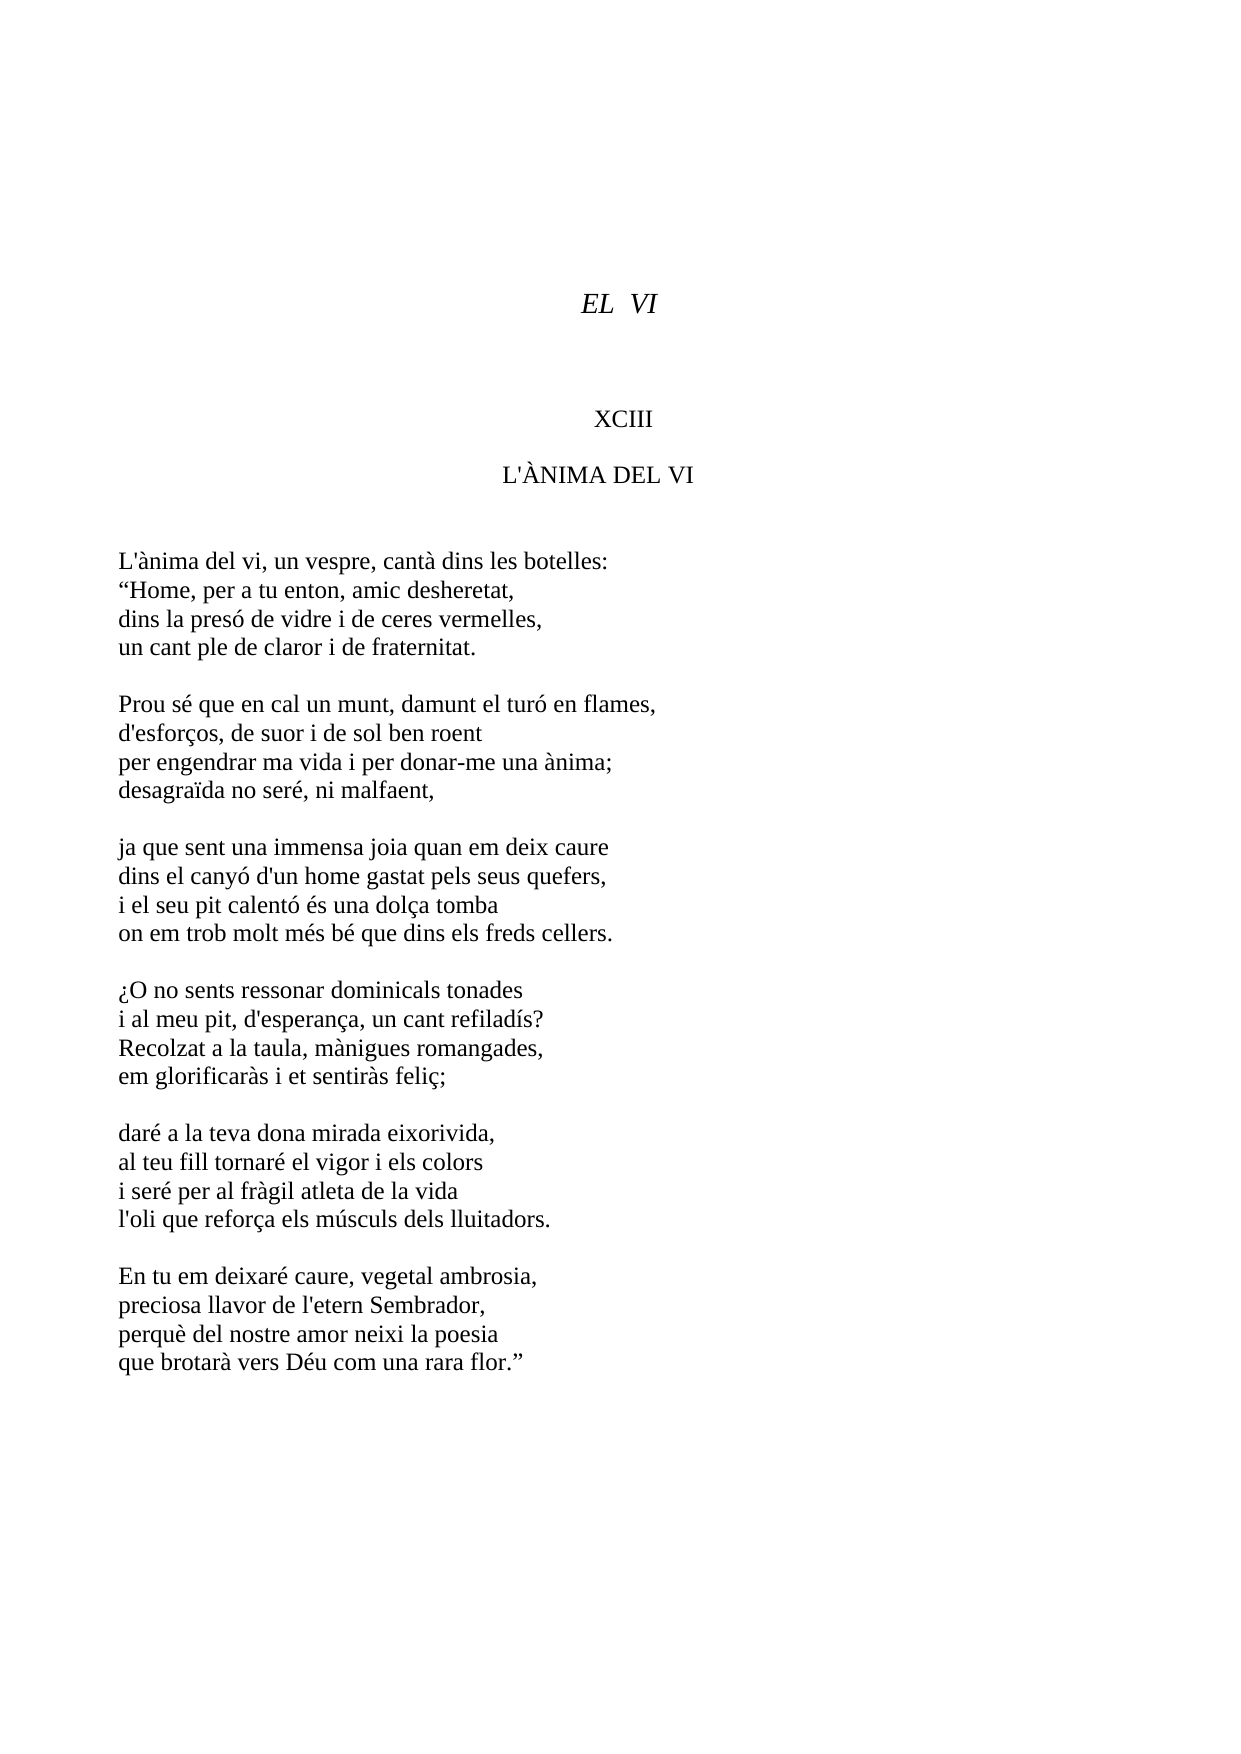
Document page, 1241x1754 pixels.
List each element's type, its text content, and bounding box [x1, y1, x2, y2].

text l'oli que reforça els músculs dels lluitadors. [118, 1204, 1122, 1233]
text L'ànima del vi, un vespre, cantà dins les botelles: [118, 546, 1122, 575]
text desagraïda no seré, ni malfaent, [118, 775, 1122, 804]
text al teu fill tornaré el vigor i els colors [118, 1147, 1122, 1176]
text “Home, per a tu enton, amic desheretat, [118, 575, 1122, 604]
text dins el canyó d'un home gastat pels seus quefers, [118, 861, 1122, 890]
text on em trob molt més bé que dins els freds cellers. [118, 918, 1122, 947]
text Prou sé que en cal un munt, damunt el turó en flames, [118, 689, 1122, 718]
text que brotarà vers Déu com una rara flor.” [118, 1347, 1122, 1376]
text un cant ple de claror i de fraternitat. [118, 632, 1122, 661]
text ¿O no sents ressonar dominicals tonades [118, 975, 1122, 1004]
text ja que sent una immensa joia quan em deix caure [118, 832, 1122, 861]
text i al meu pit, d'esperança, un cant refiladís? [118, 1004, 1122, 1033]
text i seré per al fràgil atleta de la vida [118, 1176, 1122, 1204]
text XCIII [118, 404, 1122, 433]
text En tu em deixaré caure, vegetal ambrosia, [118, 1261, 1122, 1290]
text dins la presó de vidre i de ceres vermelles, [118, 604, 1122, 632]
text Recolzat a la taula, mànigues romangades, [118, 1033, 1122, 1061]
text L'ÀNIMA DEL VI [118, 461, 1122, 489]
text per engendrar ma vida i per donar-me una ànima; [118, 747, 1122, 775]
text perquè del nostre amor neixi la poesia [118, 1319, 1122, 1347]
text i el seu pit calentó és una dolça tomba [118, 890, 1122, 918]
text d'esforços, de suor i de sol ben roent [118, 718, 1122, 747]
text em glorificaràs i et sentiràs feliç; [118, 1061, 1122, 1090]
text EL VI [118, 286, 1122, 320]
text preciosa llavor de l'etern Sembrador, [118, 1290, 1122, 1319]
text daré a la teva dona mirada eixorivida, [118, 1118, 1122, 1147]
